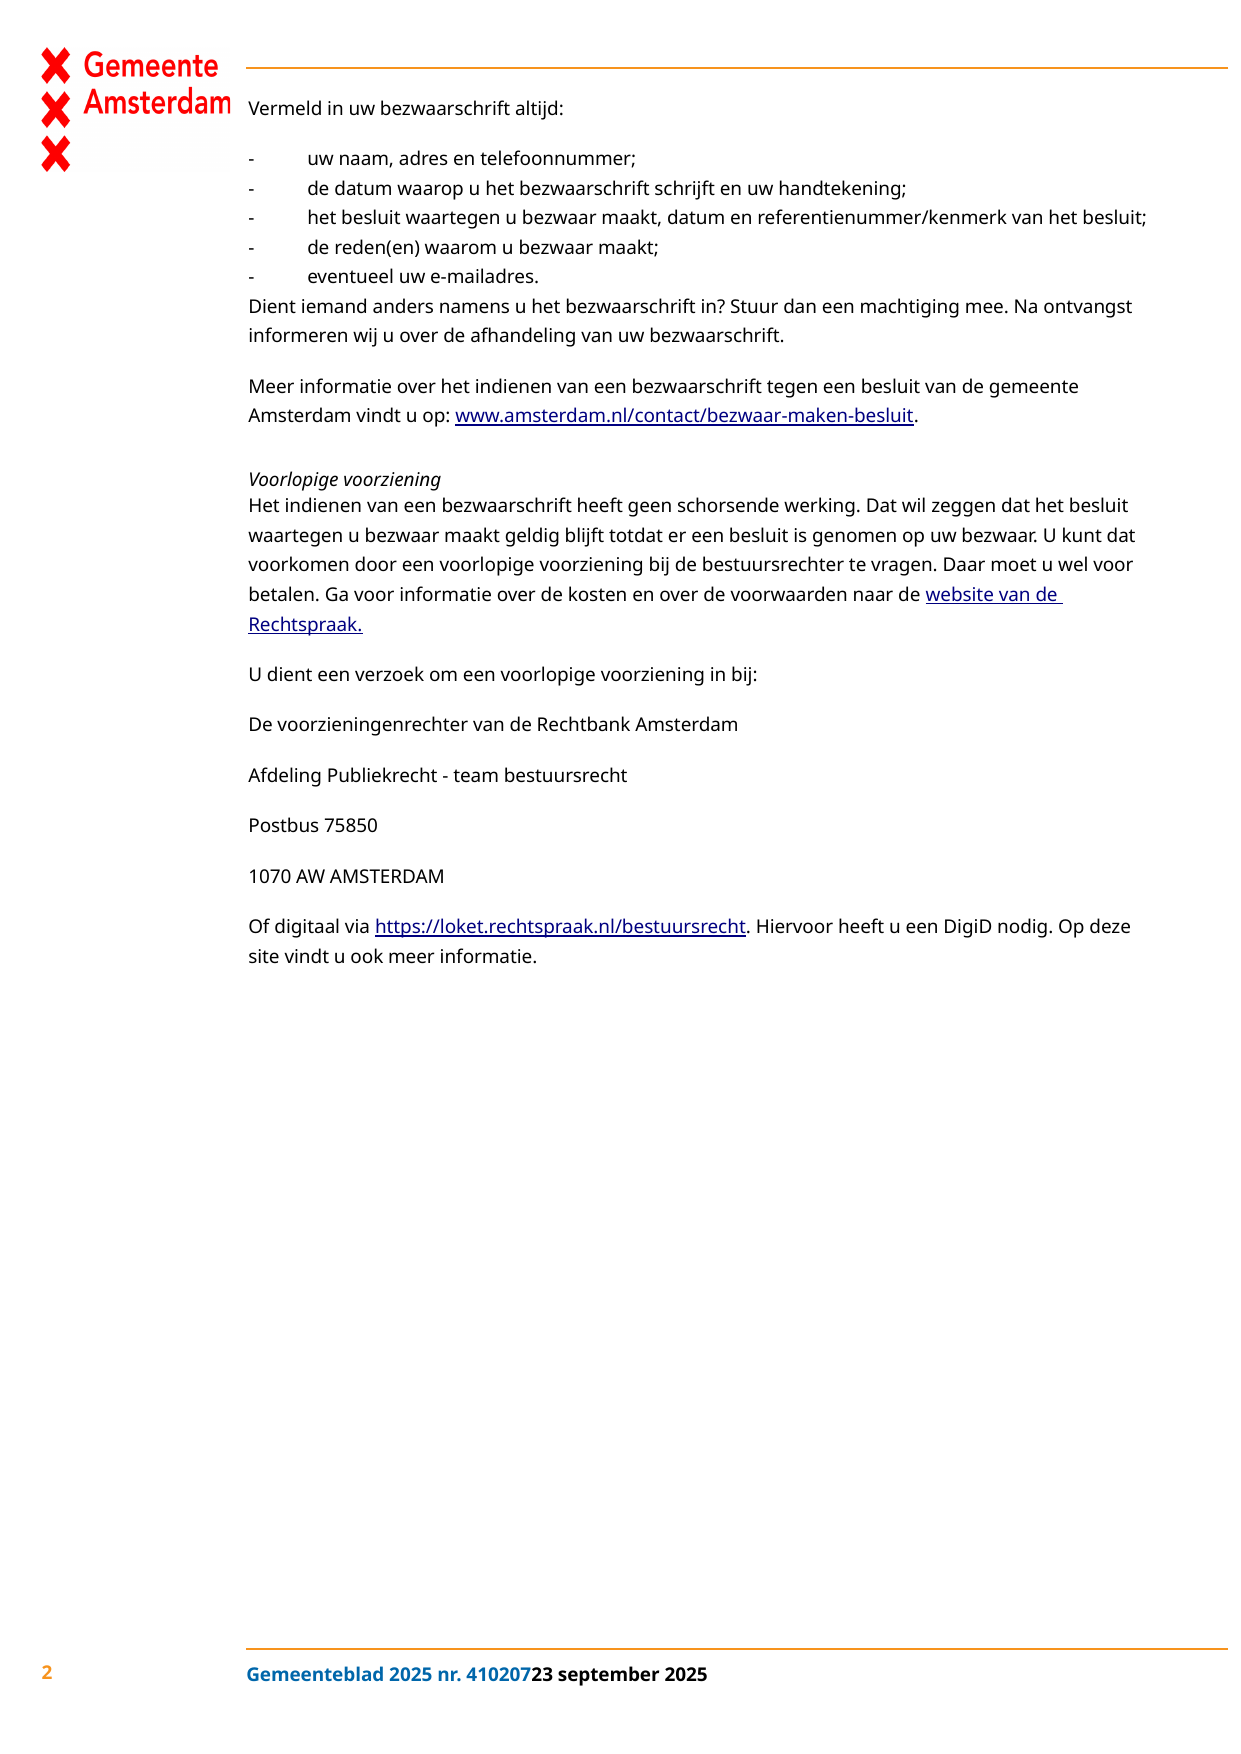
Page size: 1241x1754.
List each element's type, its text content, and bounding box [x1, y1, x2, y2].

picture [41, 47, 231, 172]
text Dient iemand anders namens u het bezwaarschrift in? Stuur dan een machtiging mee. Na ontvangst informeren wij u over de afhandeling van uw bezwaarschrift. [248, 293, 1152, 348]
text De voorzieningenrechter van de Rechtbank Amsterdam [248, 712, 1152, 737]
text Voorlopige voorziening [248, 467, 1152, 492]
text 1070 AW AMSTERDAM [248, 863, 1152, 888]
text Afdeling Publiekrecht - team bestuursrecht [248, 762, 1152, 788]
list de datum waarop u het bezwaarschrift schrijft en uw handtekening; [248, 175, 1152, 201]
list eventueel uw e-mailadres. [248, 263, 1152, 289]
text U dient een verzoek om een voorlopige voorziening in bij: [248, 661, 1152, 687]
text Of digitaal via https://loket.rechtspraak.nl/bestuursrecht. Hiervoor heeft u een DigiD nodig. Op deze site vindt u ook meer informatie. [248, 913, 1152, 968]
list het besluit waartegen u bezwaar maakt, datum en referentienummer/kenmerk van het besluit; [248, 204, 1152, 230]
text Het indienen van een bezwaarschrift heeft geen schorsende werking. Dat wil zeggen dat het besluit waartegen u bezwaar maakt geldig blijft totdat er een besluit is genomen op uw bezwaar. U kunt dat voorkomen door een voorlopige voorziening bij de bestuursrechter te vragen. Daar moet u wel voor betalen. Ga voor informatie over de kosten en over de voorwaarden naar de website van de Rechtspraak. [248, 492, 1152, 636]
list de reden(en) waarom u bezwaar maakt; [248, 234, 1152, 260]
text Meer informatie over het indienen van een bezwaarschrift tegen een besluit van de gemeente Amsterdam vindt u op: www.amsterdam.nl/contact/bezwaar-maken-besluit. [248, 373, 1152, 428]
text Vermeld in uw bezwaarschrift altijd: [248, 95, 1152, 121]
list uw naam, adres en telefoonnummer; [248, 145, 1152, 171]
text Postbus 75850 [248, 812, 1152, 838]
